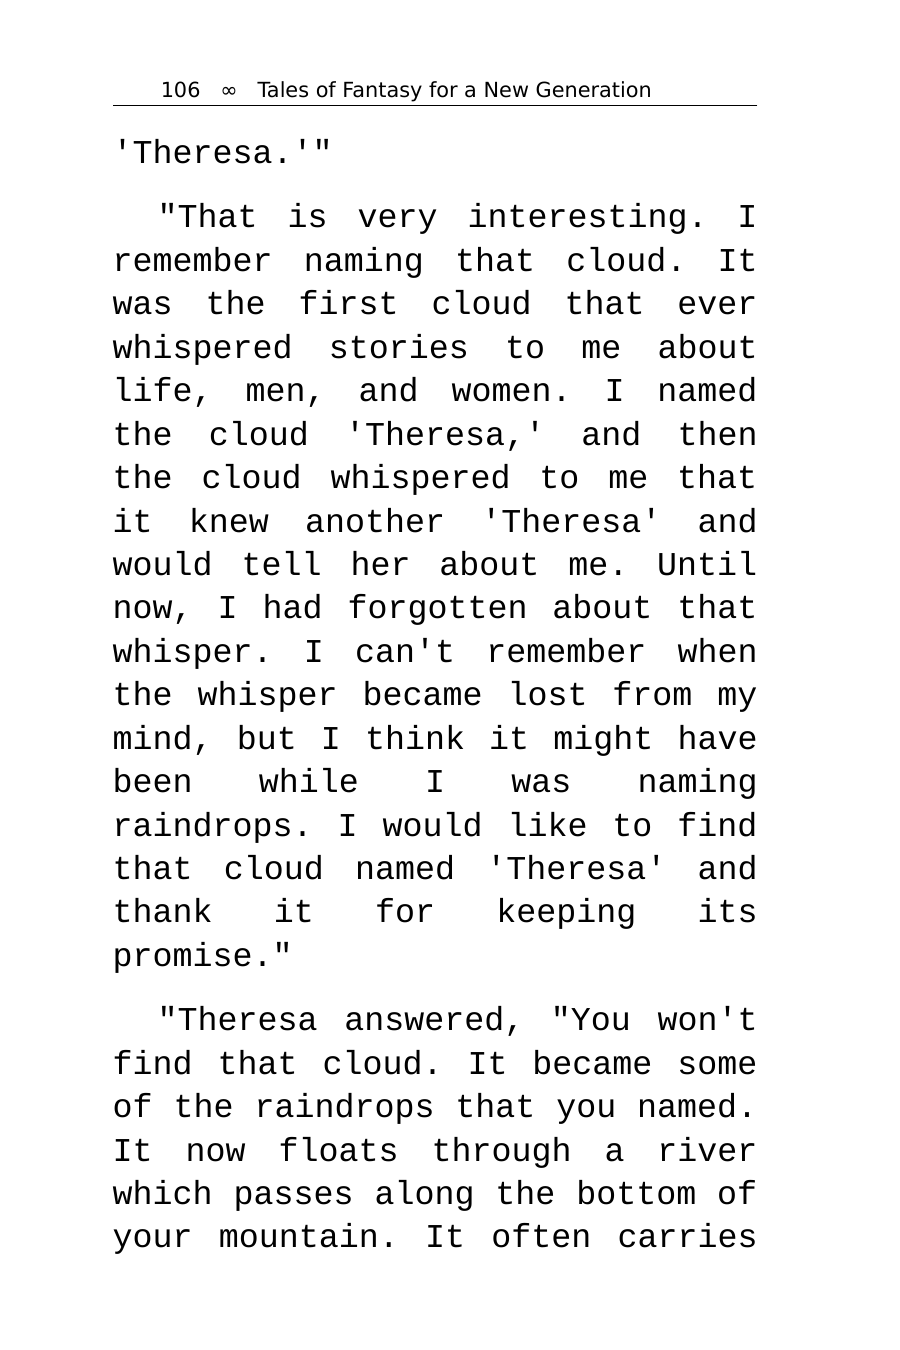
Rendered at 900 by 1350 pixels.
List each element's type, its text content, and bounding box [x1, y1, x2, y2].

text 'Theresa.'" [112, 136, 757, 174]
text "Theresa answered, "You won't find that cloud. It became some of the raindrops that you named. It now floats through a river which passes along the bottom of your mountain. It often carries [112, 1003, 757, 1258]
text "That is very interesting. I remember naming that cloud. It was the first cloud that ever whispered stories to me about life, men, and women. I named the cloud 'Theresa,' and then the cloud whispered to me that it knew another 'Theresa' and would tell her about me. Until now, I had forgotten about that whisper. I can't remember when the whisper became lost from my mind, but I think it might have been while I was naming raindrops. I would like to find that cloud named 'Theresa' and thank it for keeping its promise." [112, 200, 757, 976]
